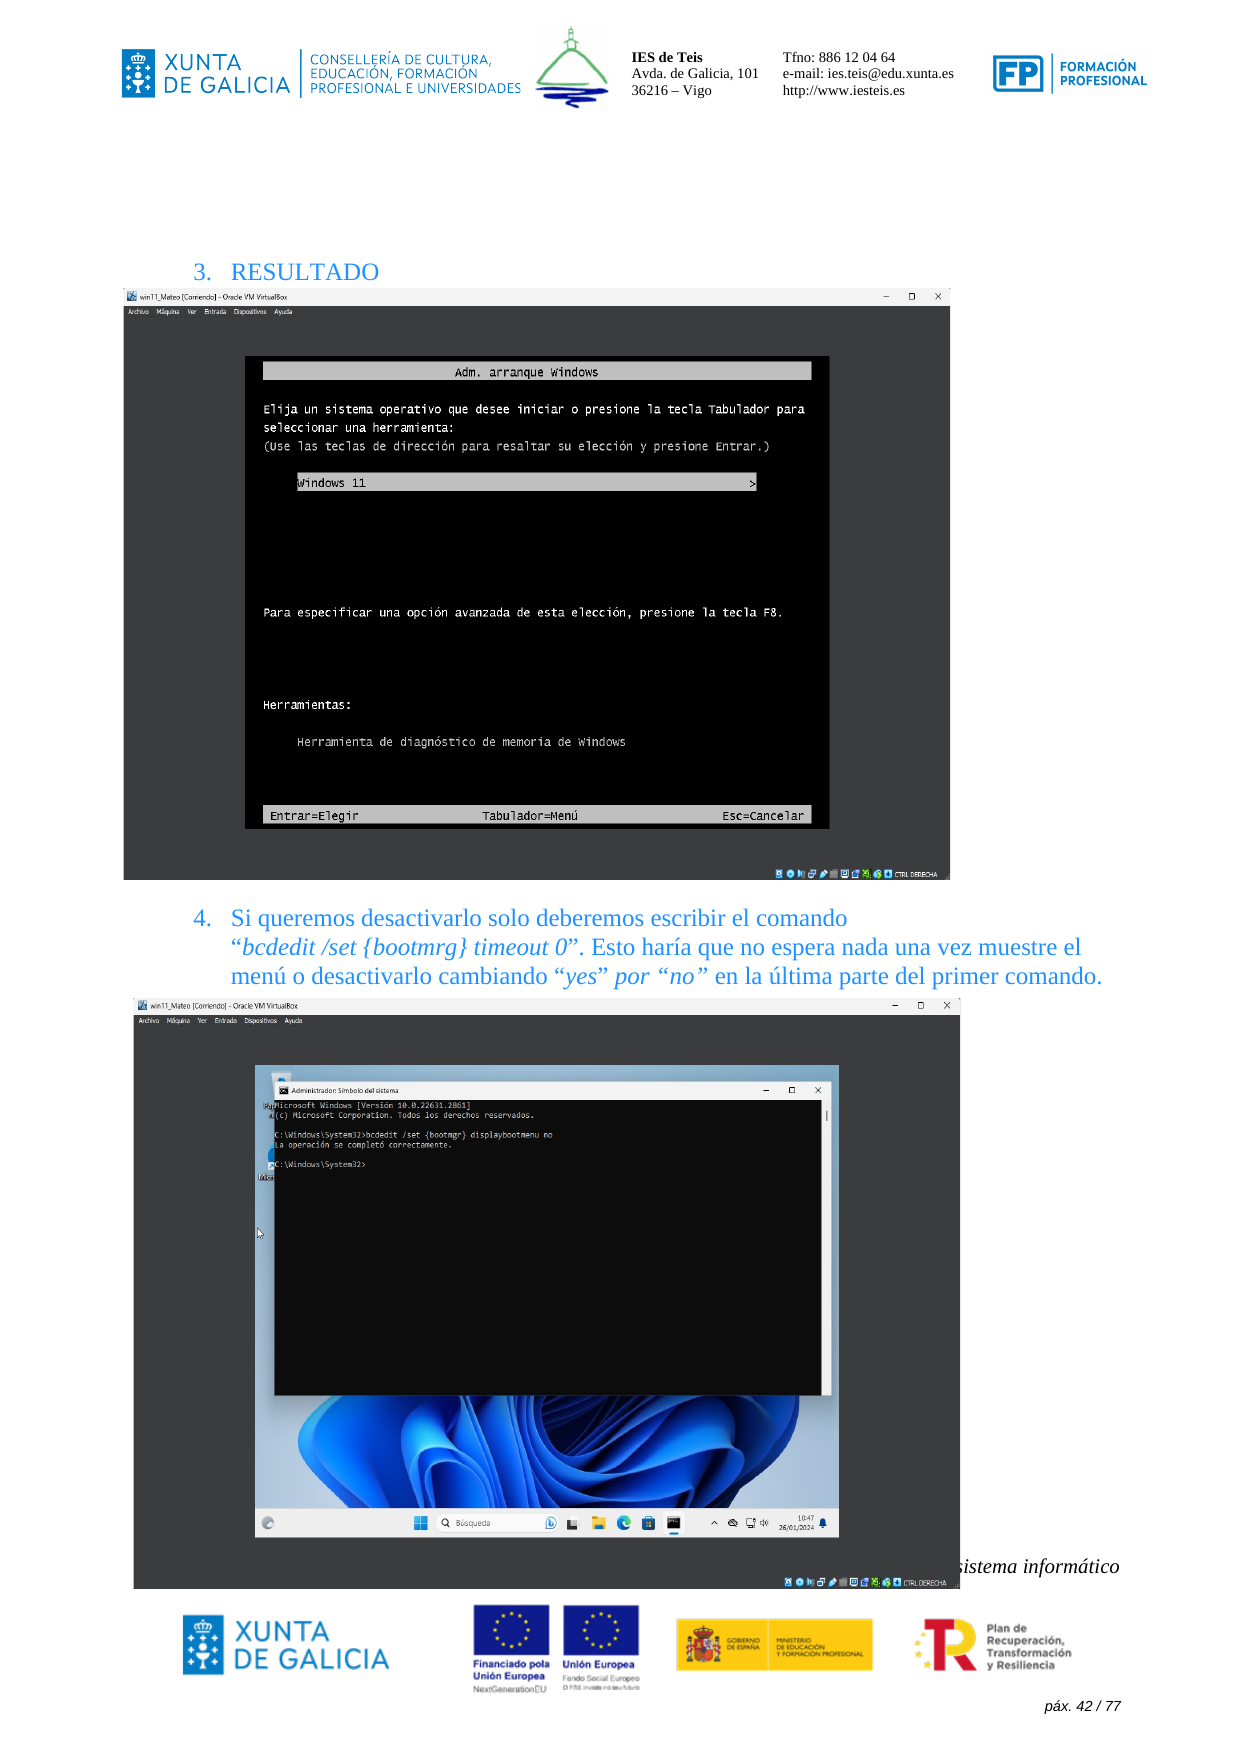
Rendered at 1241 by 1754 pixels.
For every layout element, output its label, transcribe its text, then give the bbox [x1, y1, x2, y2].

picture [989, 50, 1153, 97]
picture [121, 49, 521, 98]
list “bcdedit /set {bootmrg} timeout 0”. Esto haría que no espera nada una vez muestre el menú o desactivarlo cambiando “yes” por “no” en la última parte del primer comando. [193, 932, 1122, 990]
picture [133, 998, 961, 1589]
list RESULTADO [193, 257, 1122, 285]
picture [123, 288, 951, 880]
picture [182, 1593, 1085, 1700]
list Si queremos desactivarlo solo deberemos escribir el comando [193, 903, 1122, 932]
picture [534, 25, 611, 110]
